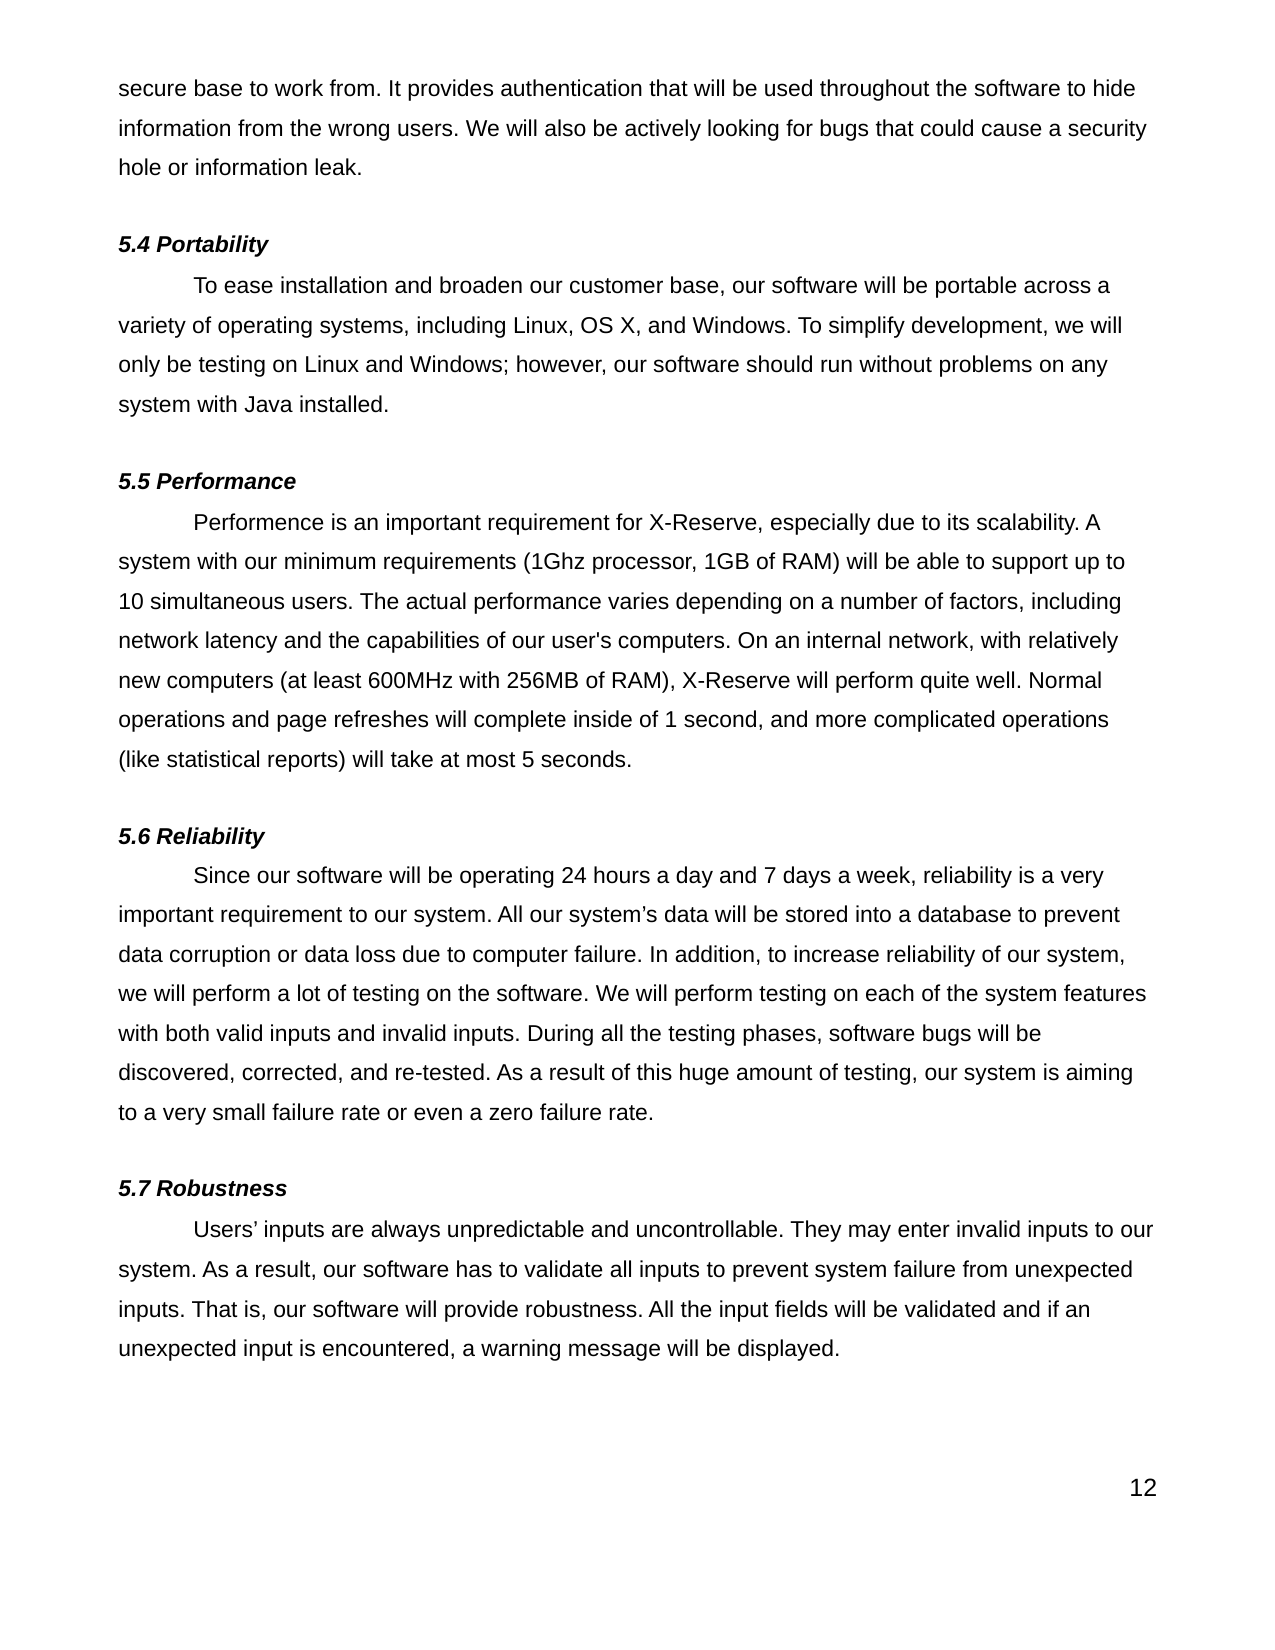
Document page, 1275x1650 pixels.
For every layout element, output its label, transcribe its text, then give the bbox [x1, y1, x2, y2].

subtitle 5.4 Portability [118, 231, 1157, 257]
text Users’ inputs are always unpredictable and uncontrollable. They may enter invalid inputs to our system. As a result, our software has to validate all inputs to prevent system failure from unexpected inputs. That is, our software will provide robustness. All the input fields will be validated and if an unexpected input is encountered, a warning message will be displayed. [118, 1214, 1157, 1361]
text Performence is an important requirement for X-Reserve, especially due to its scalability. A system with our minimum requirements (1Ghz processor, 1GB of RAM) will be able to support up to 10 simultaneous users. The actual performance varies depending on a number of factors, including network latency and the capabilities of our user's computers. On an internal network, with relatively new computers (at least 600MHz with 256MB of RAM), X-Reserve will perform quite well. Normal operations and page refreshes will complete inside of 1 second, and more complicated operations (like statistical reports) will take at most 5 seconds. [118, 506, 1157, 772]
subtitle 5.6 Reliability [118, 823, 1157, 849]
text Since our software will be operating 24 hours a day and 7 days a week, reliability is a very important requirement to our system. All our system’s data will be stored into a database to prevent data corruption or data loss due to computer failure. In addition, to increase reliability of our system, we will perform a lot of testing on the software. We will perform testing on each of the system features with both valid inputs and invalid inputs. During all the testing phases, software bugs will be discovered, corrected, and re-tested. As a result of this huge amount of testing, our system is aiming to a very small failure rate or even a zero failure rate. [118, 862, 1157, 1125]
text secure base to work from. It provides authentication that will be used throughout the software to hide information from the wrong users. We will also be actively looking for bugs that could cause a security hole or information leak. [118, 75, 1157, 180]
subtitle 5.5 Performance [118, 468, 1157, 494]
subtitle 5.7 Robustness [118, 1175, 1157, 1202]
text To ease installation and broaden our customer base, our software will be portable across a variety of operating systems, including Linux, OS X, and Windows. To simplify development, we will only be testing on Linux and Windows; however, our software should run without problems on any system with Java installed. [118, 270, 1157, 417]
